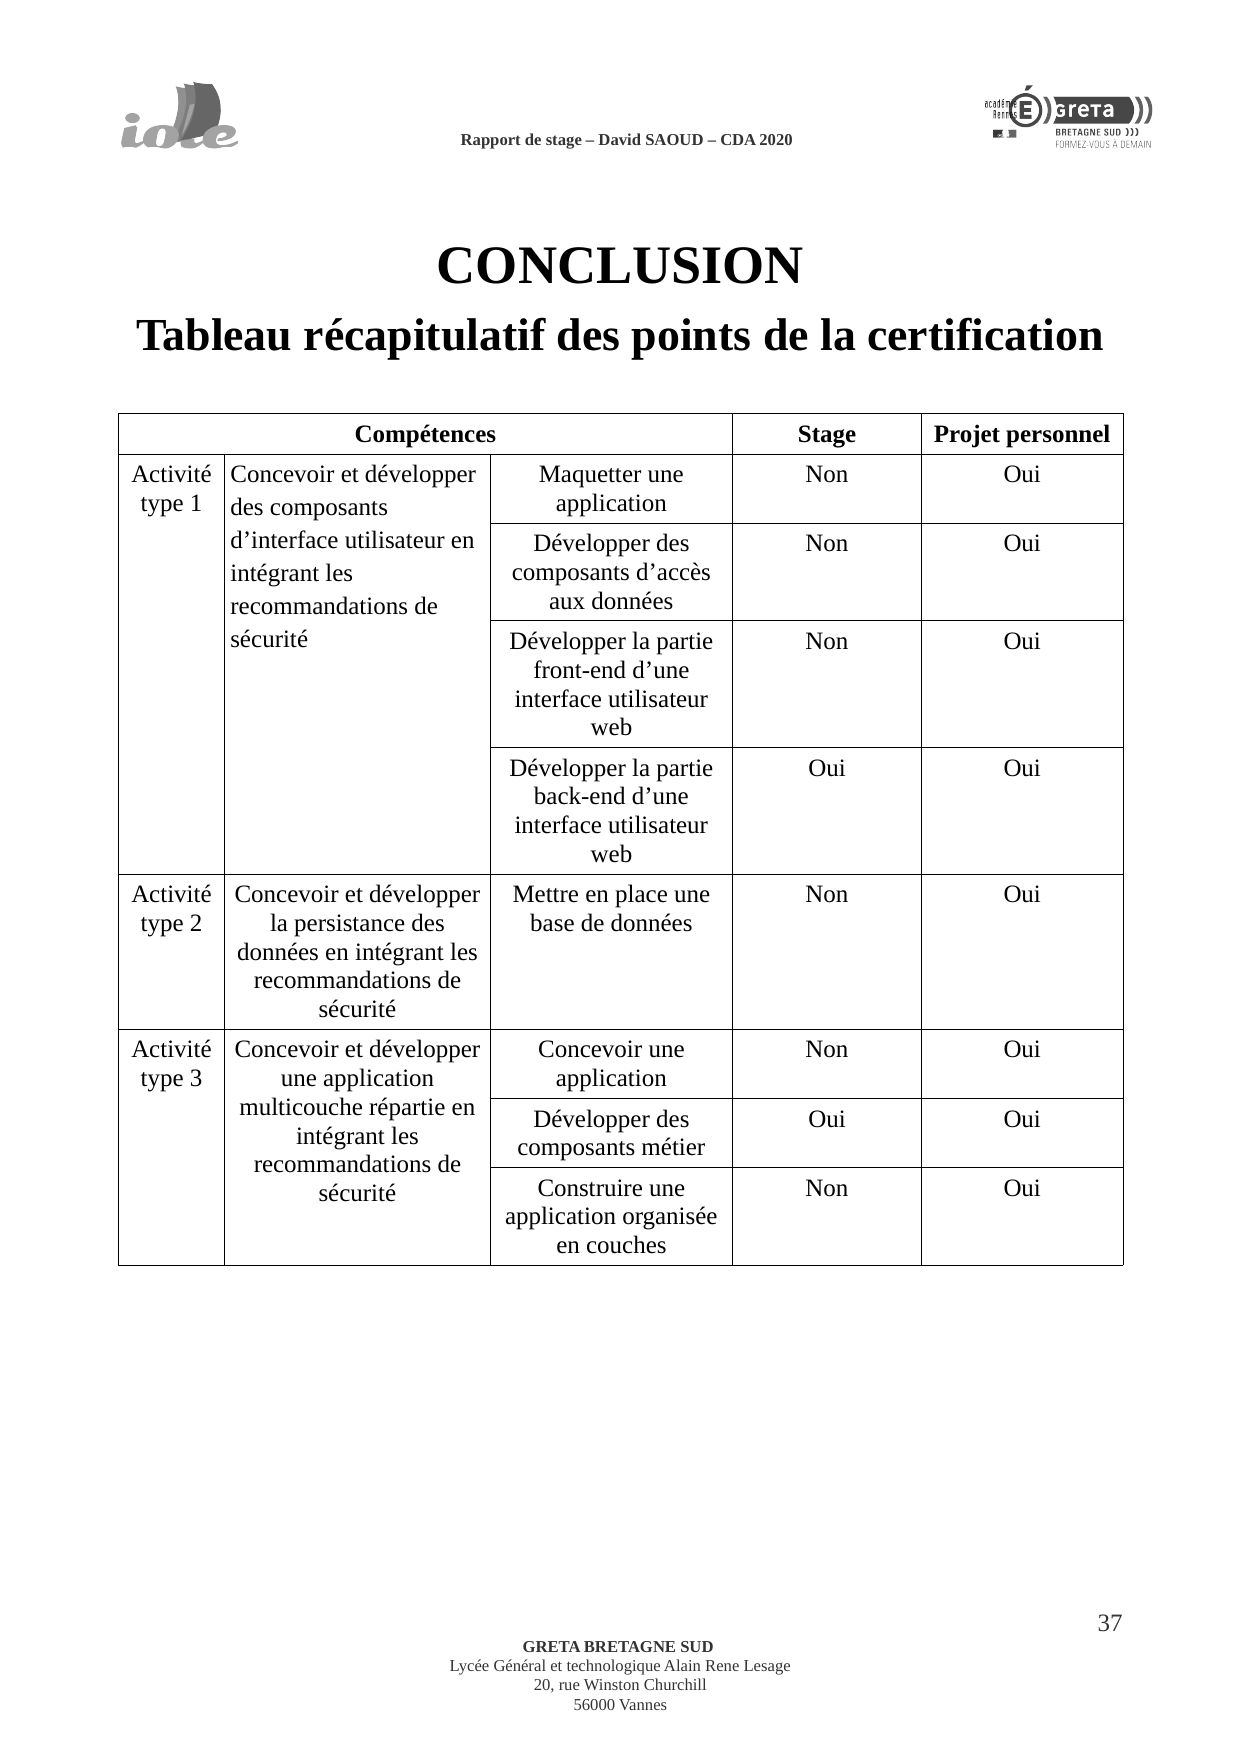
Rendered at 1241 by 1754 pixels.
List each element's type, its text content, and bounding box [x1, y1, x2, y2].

table_cell Non [733, 524, 921, 620]
text Tableau récapitulatif des points de la certification [118, 308, 1122, 360]
table_cell Développer des composants métier [491, 1099, 732, 1167]
table_cell Concevoir une application [491, 1030, 732, 1098]
table_header Projet personnel [922, 414, 1123, 453]
table_cell Non [733, 455, 921, 522]
table_cell Développer des composants d’accès aux données [491, 524, 732, 620]
table_cell Non [733, 875, 921, 1029]
table_cell Concevoir et développer une application multicouche répartie en intégrant les recommandations de sécurité [225, 1030, 490, 1265]
table_cell Construire une application organisée en couches [491, 1168, 732, 1265]
subtitle CONCLUSION [118, 233, 1122, 295]
table_cell Oui [733, 748, 921, 873]
table_cell Non [733, 621, 921, 747]
table_cell Activité type 1 [119, 455, 224, 873]
table_cell Oui [922, 455, 1123, 522]
table_cell Oui [922, 1099, 1123, 1167]
table_cell Oui [922, 621, 1123, 747]
table_cell Oui [922, 1030, 1123, 1098]
table_cell Activité type 3 [119, 1030, 224, 1265]
table_cell Activité type 2 [119, 875, 224, 1029]
table_cell Oui [733, 1099, 921, 1167]
table_cell Oui [922, 748, 1123, 873]
table_header Compétences [119, 414, 732, 453]
table_cell Oui [922, 524, 1123, 620]
table_cell Concevoir et développer des composants d’interface utilisateur en intégrant les recommandations de sécurité [225, 455, 490, 873]
table_cell Non [733, 1030, 921, 1098]
table_cell Maquetter une application [491, 455, 732, 522]
table_cell Développer la partie front-end d’une interface utilisateur web [491, 621, 732, 747]
table_cell Oui [922, 875, 1123, 1029]
table_header Stage [733, 414, 921, 453]
table_cell Mettre en place une base de données [491, 875, 732, 1029]
table_cell Non [733, 1168, 921, 1265]
table_cell Oui [922, 1168, 1123, 1265]
table_cell Concevoir et développer la persistance des données en intégrant les recommandations de sécurité [225, 875, 490, 1029]
table_cell Développer la partie back-end d’une interface utilisateur web [491, 748, 732, 873]
